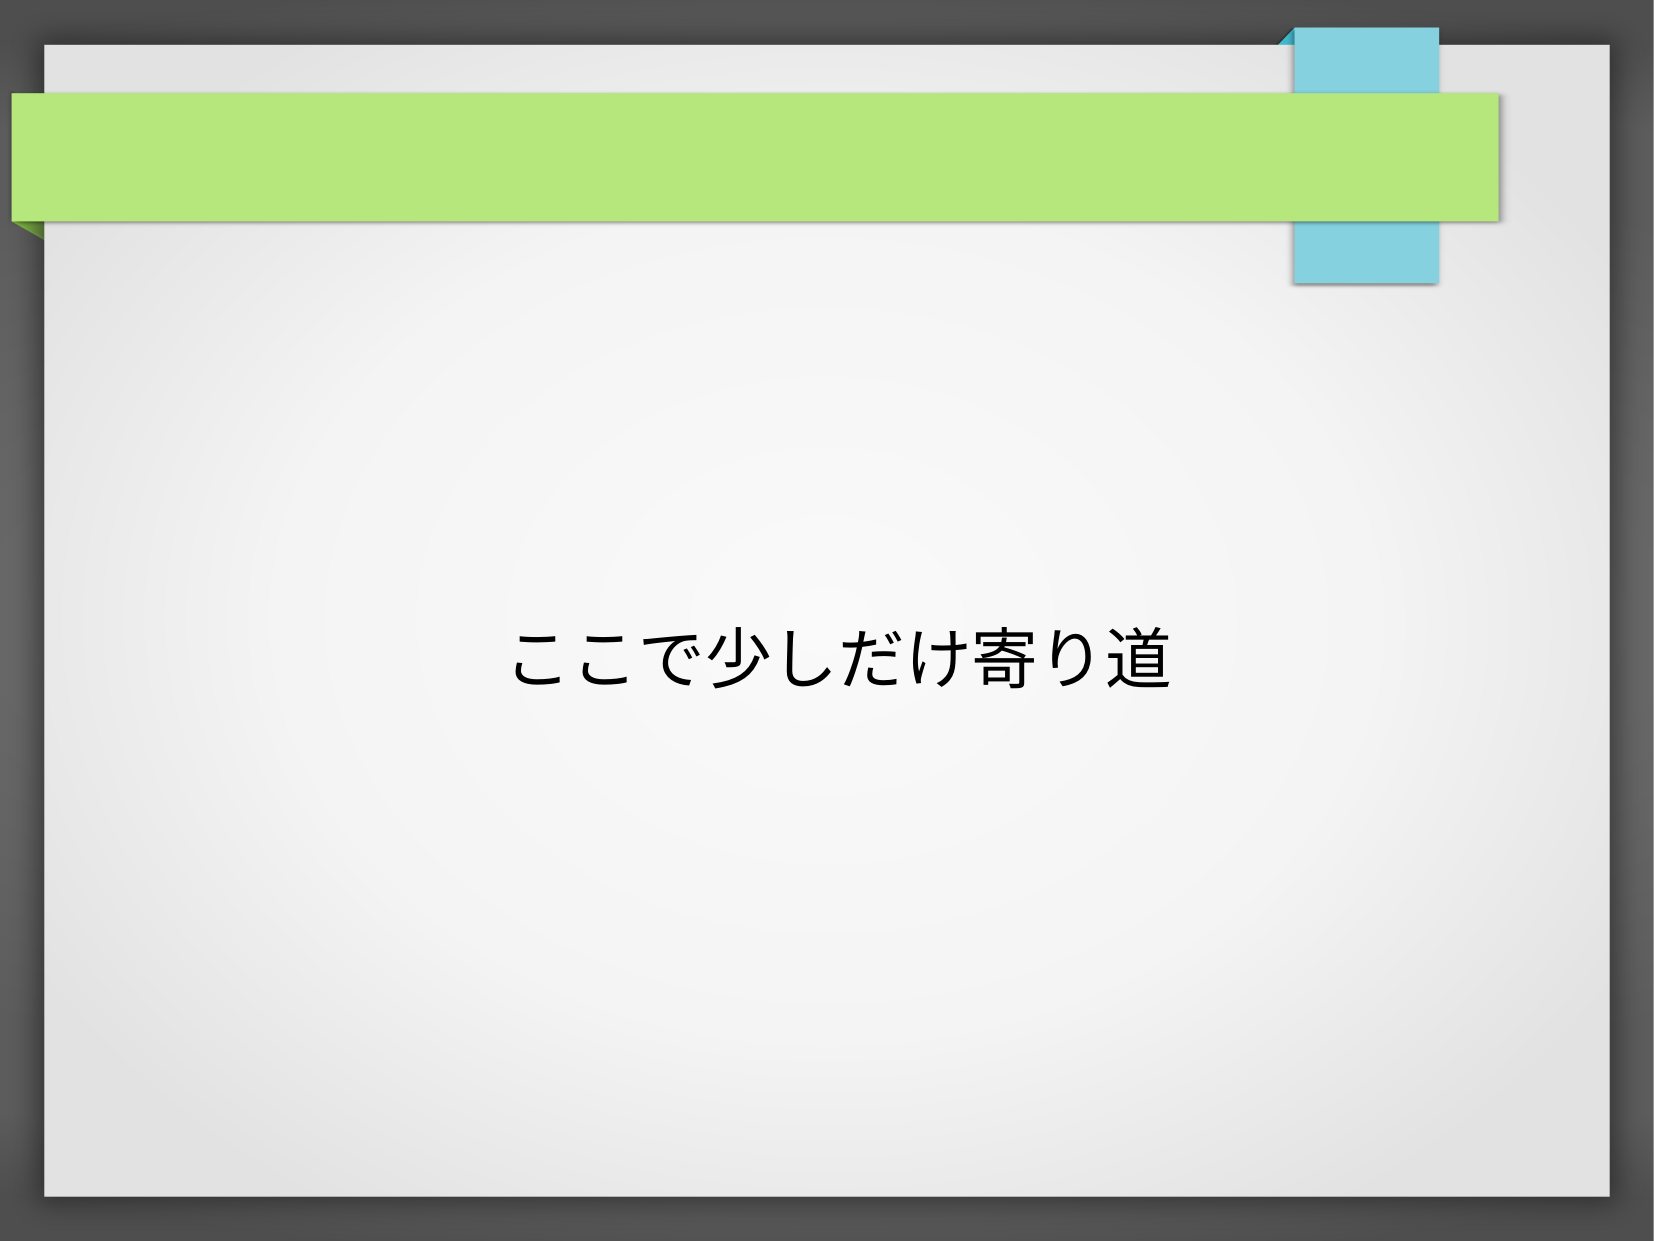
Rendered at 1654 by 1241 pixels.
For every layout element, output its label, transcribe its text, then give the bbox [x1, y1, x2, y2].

subtitle ここで少しだけ寄り道 [82, 295, 1571, 1015]
picture [0, 0, 1654, 1241]
